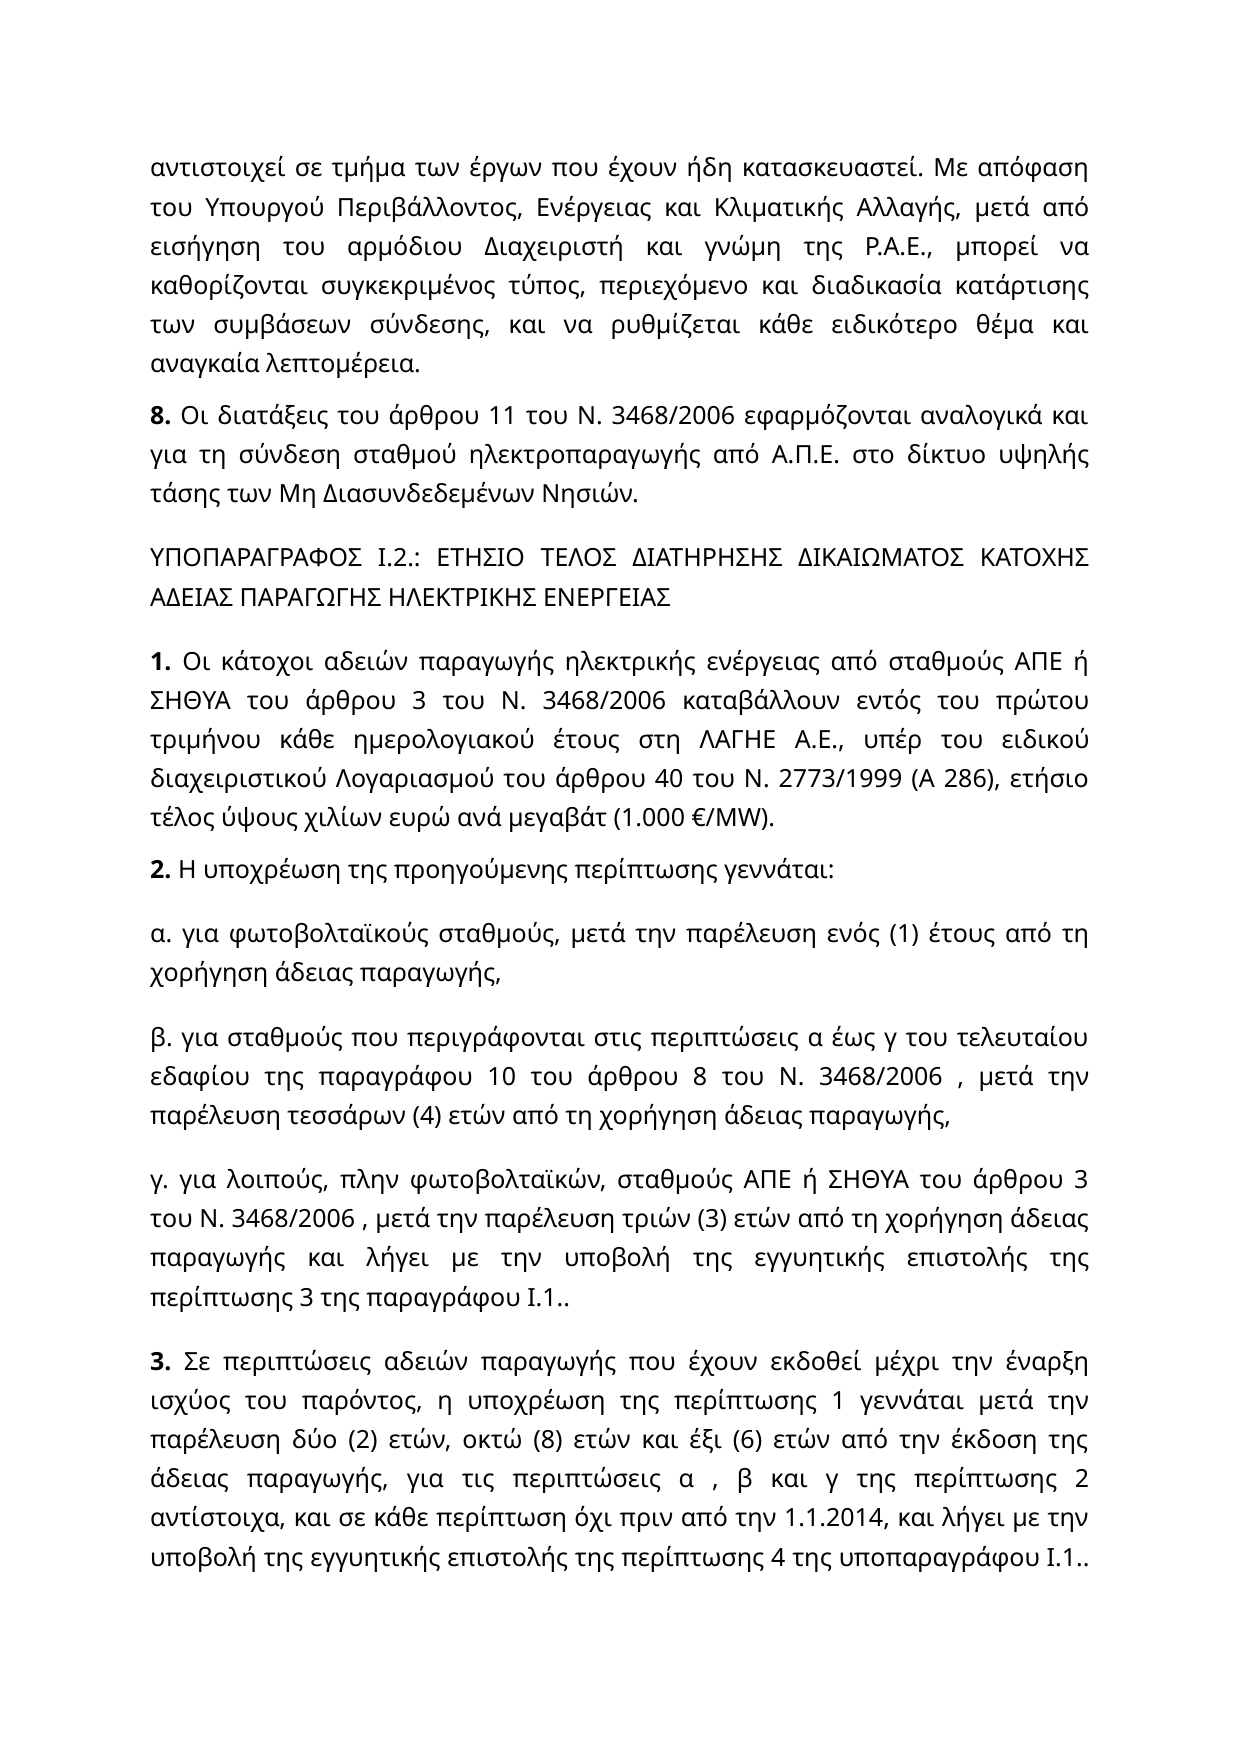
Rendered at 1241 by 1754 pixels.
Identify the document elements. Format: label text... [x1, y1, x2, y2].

text 2. Η υποχρέωση της προηγούμενης περίπτωσης γεννάται: [150, 852, 1090, 886]
text 8. Οι διατάξεις του άρθρου 11 του Ν. 3468/2006 εφαρμόζονται αναλογικά και για τη σύνδεση σταθμού ηλεκτροπαραγωγής από Α.Π.Ε. στο δίκτυο υψηλής τάσης των Μη Διασυνδεδεμένων Νησιών. [150, 397, 1090, 510]
text β. για σταθμούς που περιγράφονται στις περιπτώσεις α έως γ του τελευταίου εδαφίου της παραγράφου 10 του άρθρου 8 του Ν. 3468/2006 , μετά την παρέλευση τεσσάρων (4) ετών από τη χορήγηση άδειας παραγωγής, [150, 1019, 1090, 1132]
text 1. Οι κάτοχοι αδειών παραγωγής ηλεκτρικής ενέργειας από σταθμούς ΑΠΕ ή ΣΗΘΥΑ του άρθρου 3 του Ν. 3468/2006 καταβάλλουν εντός του πρώτου τριμήνου κάθε ημερολογιακού έτους στη ΛΑΓΗΕ Α.Ε., υπέρ του ειδικού διαχειριστικού Λογαριασμού του άρθρου 40 του Ν. 2773/1999 (Α 286), ετήσιο τέλος ύψους χιλίων ευρώ ανά μεγαβάτ (1.000 €/MW). [150, 643, 1090, 834]
text αντιστοιχεί σε τμήμα των έργων που έχουν ήδη κατασκευαστεί. Με απόφαση του Υπουργού Περιβάλλοντος, Ενέργειας και Κλιματικής Αλλαγής, μετά από εισήγηση του αρμόδιου Διαχειριστή και γνώμη της Ρ.Α.Ε., μπορεί να καθορίζονται συγκεκριμένος τύπος, περιεχόμενο και διαδικασία κατάρτισης των συμβάσεων σύνδεσης, και να ρυθμίζεται κάθε ειδικότερο θέμα και αναγκαία λεπτομέρεια. [150, 150, 1090, 380]
text ΥΠΟΠΑΡΑΓΡΑΦΟΣ Ι.2.: ΕΤΗΣΙΟ ΤΕΛΟΣ ΔΙΑΤΗΡΗΣΗΣ ΔΙΚΑΙΩΜΑΤΟΣ ΚΑΤΟΧΗΣ ΑΔΕΙΑΣ ΠΑΡΑΓΩΓΗΣ ΗΛΕΚΤΡΙΚΗΣ ΕΝΕΡΓΕΙΑΣ [150, 540, 1090, 613]
text 3. Σε περιπτώσεις αδειών παραγωγής που έχουν εκδοθεί μέχρι την έναρξη ισχύος του παρόντος, η υποχρέωση της περίπτωσης 1 γεννάται μετά την παρέλευση δύο (2) ετών, οκτώ (8) ετών και έξι (6) ετών από την έκδοση της άδειας παραγωγής, για τις περιπτώσεις α , β και γ της περίπτωσης 2 αντίστοιχα, και σε κάθε περίπτωση όχι πριν από την 1.1.2014, και λήγει με την υποβολή της εγγυητικής επιστολής της περίπτωσης 4 της υποπαραγράφου Ι.1.. [150, 1343, 1090, 1573]
text γ. για λοιπούς, πλην φωτοβολταϊκών, σταθμούς ΑΠΕ ή ΣΗΘΥΑ του άρθρου 3 του Ν. 3468/2006 , μετά την παρέλευση τριών (3) ετών από τη χορήγηση άδειας παραγωγής και λήγει με την υποβολή της εγγυητικής επιστολής της περίπτωσης 3 της παραγράφου Ι.1.. [150, 1162, 1090, 1313]
text α. για φωτοβολταϊκούς σταθμούς, μετά την παρέλευση ενός (1) έτους από τη χορήγηση άδειας παραγωγής, [150, 916, 1090, 989]
